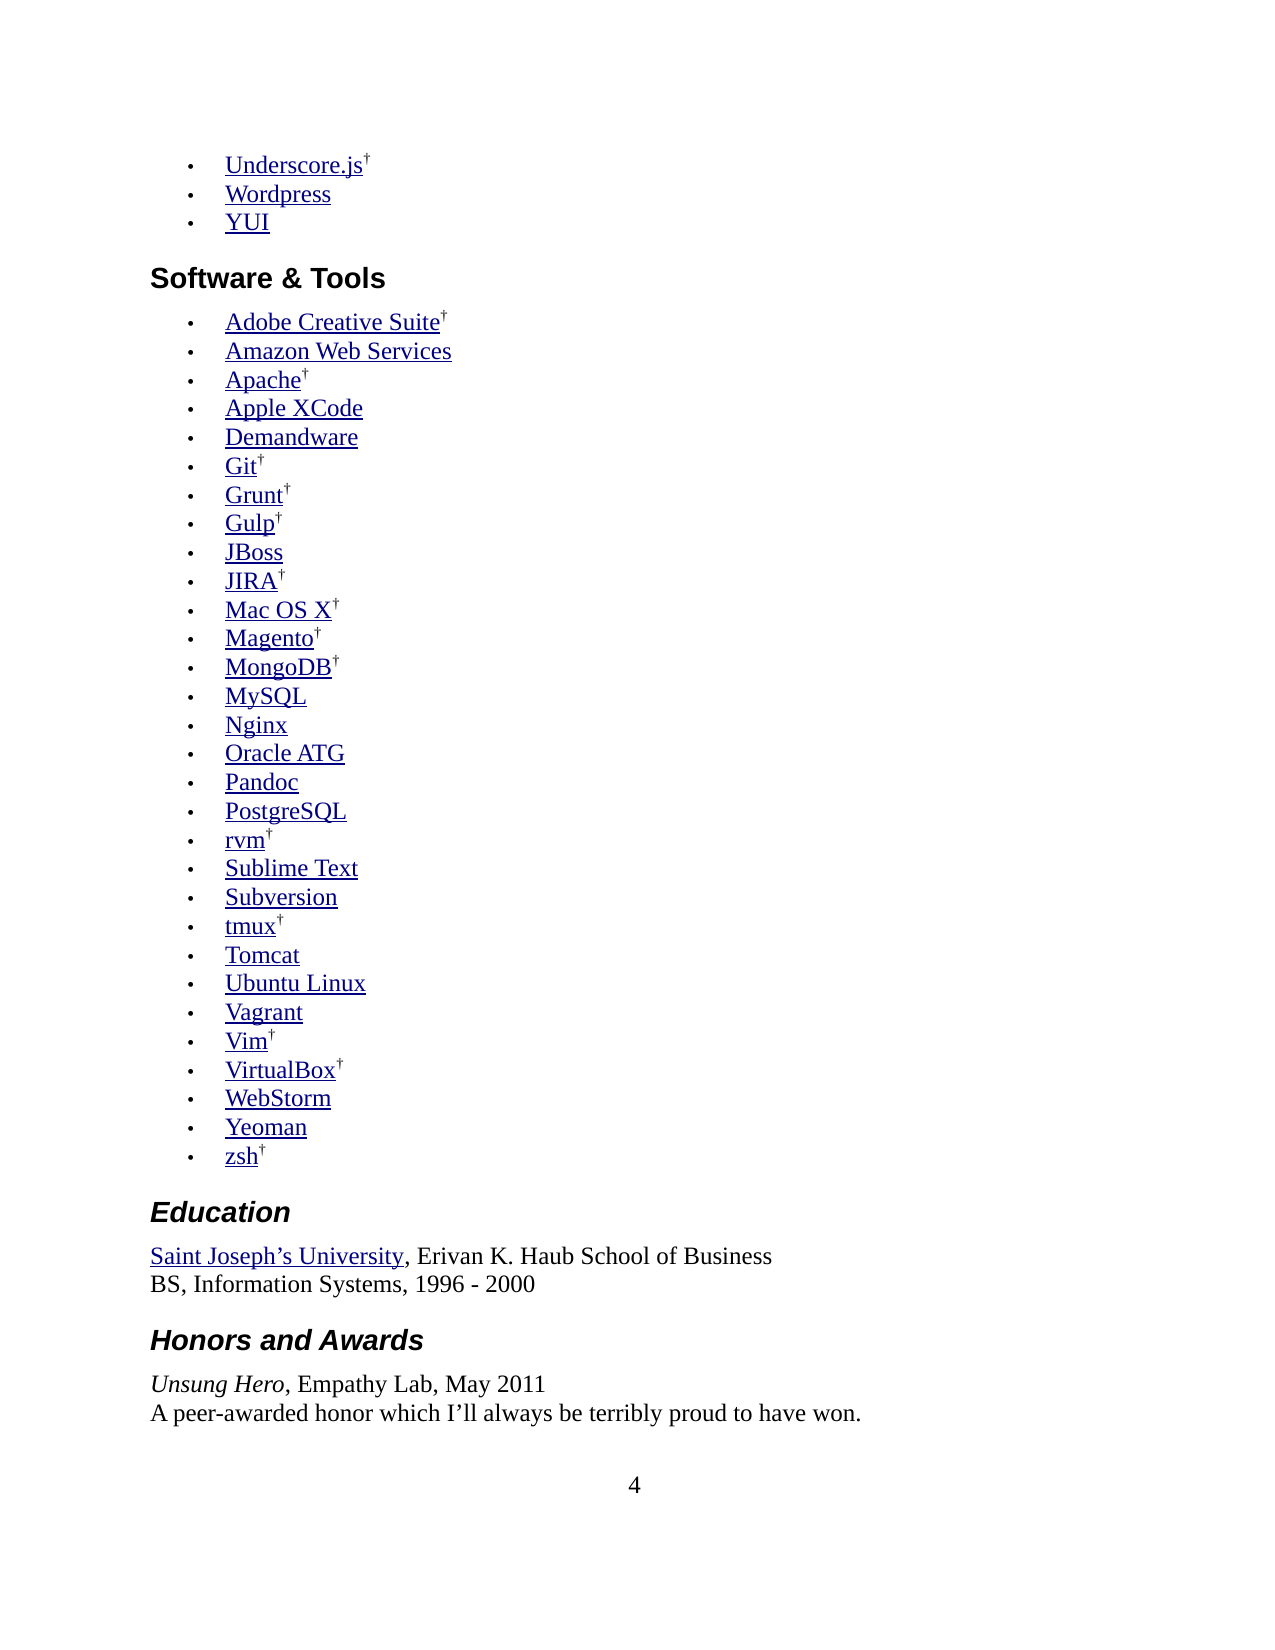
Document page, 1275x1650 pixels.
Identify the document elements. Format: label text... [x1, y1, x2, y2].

list Mac OS X† [187, 595, 1125, 623]
list Nginx [187, 710, 1125, 738]
list Yeoman [187, 1112, 1125, 1141]
list Underscore.js† [187, 150, 1125, 179]
subtitle Honors and Awards [150, 1323, 1125, 1357]
list Vagrant [187, 997, 1125, 1026]
list Ubuntu Linux [187, 968, 1125, 997]
list Apache† [187, 365, 1125, 393]
list Gulp† [187, 508, 1125, 537]
list Amazon Web Services [187, 336, 1125, 365]
list JBoss [187, 537, 1125, 566]
list Sublime Text [187, 853, 1125, 882]
list JIRA† [187, 566, 1125, 595]
list Grunt† [187, 480, 1125, 508]
list PostgreSQL [187, 796, 1125, 825]
list Vim† [187, 1026, 1125, 1055]
list Pandoc [187, 767, 1125, 796]
list tmux† [187, 911, 1125, 940]
list Oracle ATG [187, 738, 1125, 767]
list zsh† [187, 1141, 1125, 1170]
list Magento† [187, 623, 1125, 652]
list Demandware [187, 422, 1125, 451]
subtitle Education [150, 1195, 1125, 1228]
list WebStorm [187, 1083, 1125, 1112]
subtitle Software & Tools [150, 261, 1125, 295]
list MongoDB† [187, 652, 1125, 681]
list Wordpress [187, 179, 1125, 207]
list Subversion [187, 882, 1125, 911]
list Adobe Creative Suite† [187, 307, 1125, 336]
list YUI [187, 207, 1125, 236]
text Saint Joseph’s University, Erivan K. Haub School of Business BS, Information Systems, 1996 - 2000 [150, 1241, 1125, 1298]
text Unsung Hero, Empathy Lab, May 2011 A peer-awarded honor which I’ll always be terribly proud to have won. [150, 1369, 1125, 1427]
list MySQL [187, 681, 1125, 710]
list VirtualBox† [187, 1055, 1125, 1083]
list Git† [187, 451, 1125, 480]
list Tomcat [187, 940, 1125, 968]
list rvm† [187, 825, 1125, 853]
list Apple XCode [187, 393, 1125, 422]
